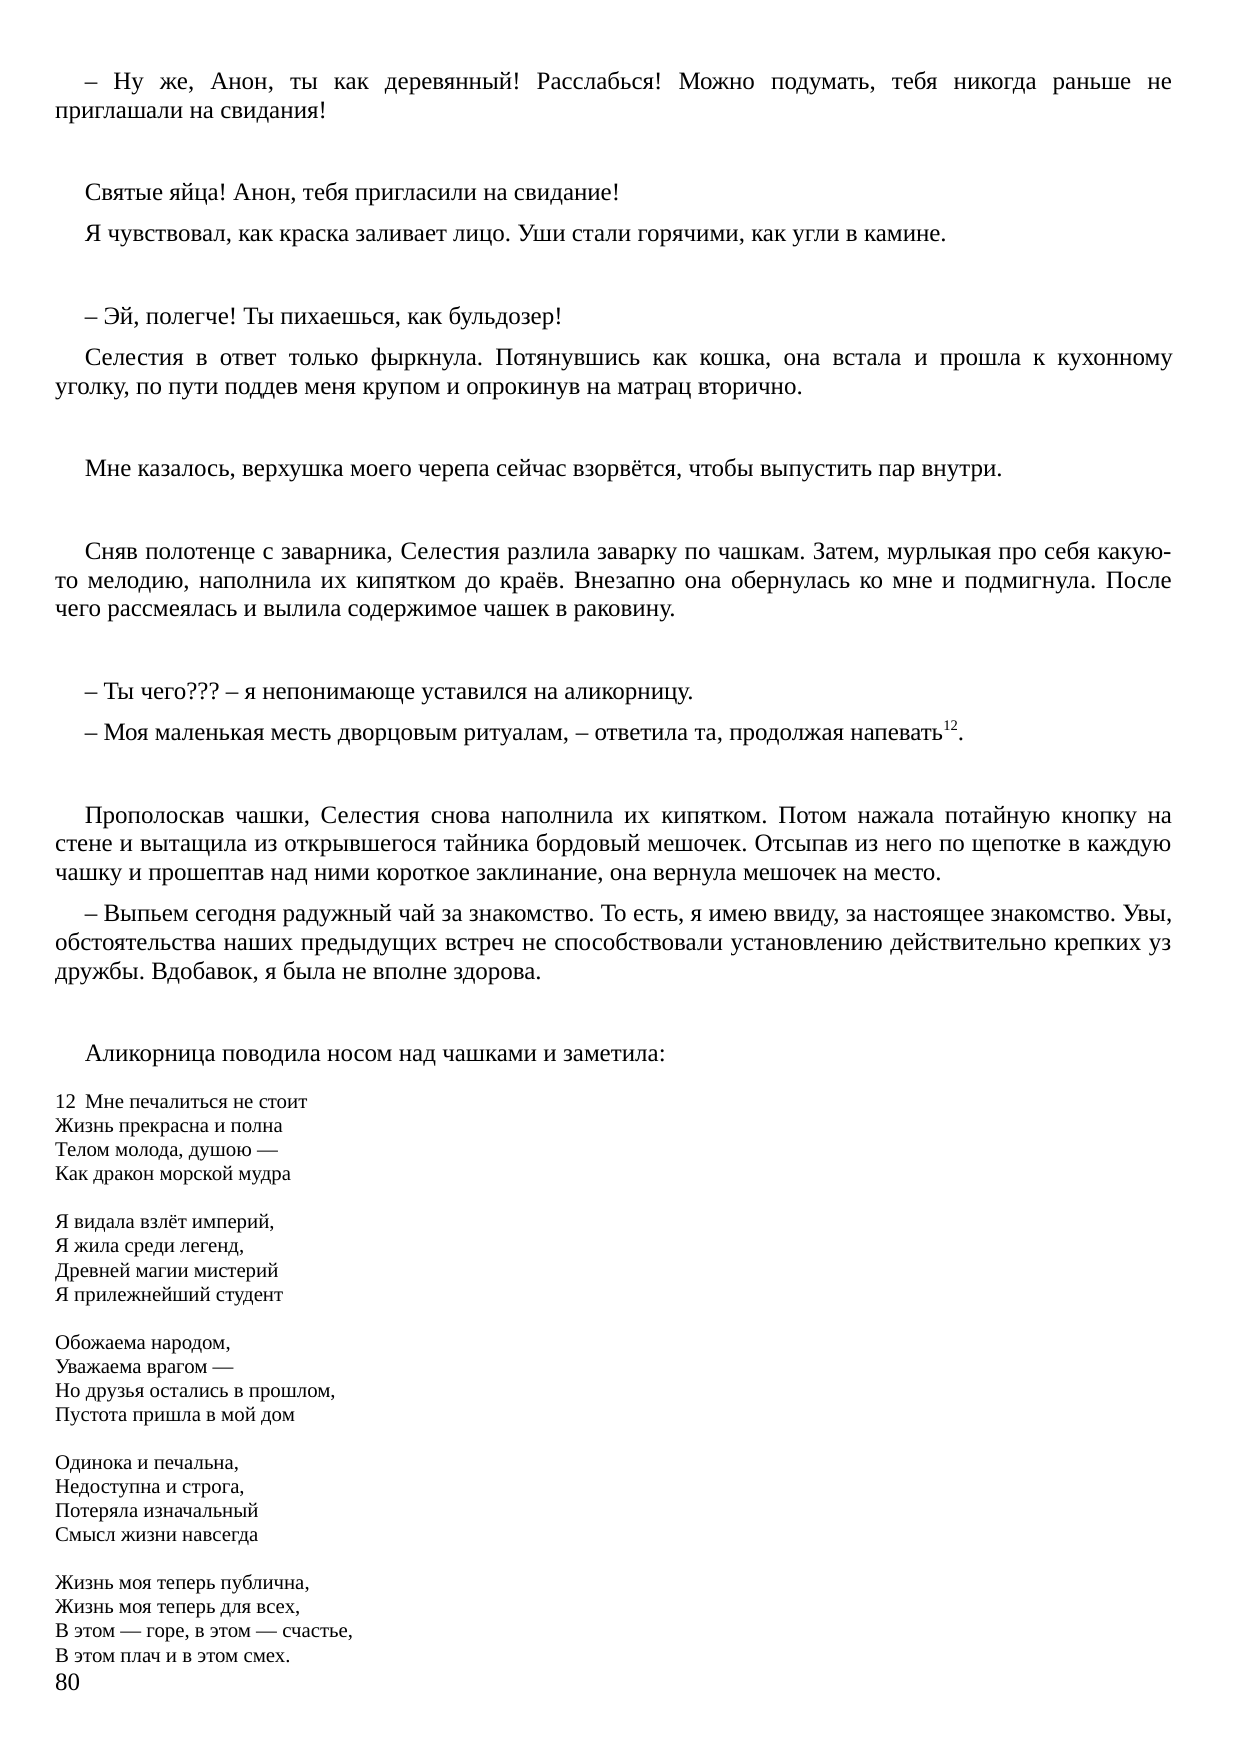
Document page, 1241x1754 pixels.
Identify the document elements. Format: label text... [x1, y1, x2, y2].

text Я видала взлёт империй, [55, 1209, 1173, 1233]
text Святые яйца! Анон, тебя пригласили на свидание! [55, 177, 1173, 206]
text – Выпьем сегодня радужный чай за знакомство. То есть, я имею ввиду, за настоящее знакомство. Увы, обстоятельства наших предыдущих встреч не способствовали установлению действительно крепких уз дружбы. Вдобавок, я была не вполне здорова. [55, 898, 1173, 985]
text Мне казалось, верхушка моего черепа сейчас взорвётся, чтобы выпустить пар внутри. [55, 453, 1173, 482]
text Но друзья остались в прошлом, [55, 1378, 1173, 1402]
text – Моя маленькая месть дворцовым ритуалам, – ответила та, продолжая напевать. [55, 717, 1173, 746]
text – Эй, полегче! Ты пихаешься, как бульдозер! [55, 301, 1173, 330]
text – Ну же, Анон, ты как деревянный! Расслабься! Можно подумать, тебя никогда раньше не приглашали на свидания! [55, 66, 1173, 123]
text Древней магии мистерий [55, 1257, 1173, 1282]
text Уважаема врагом — [55, 1354, 1173, 1378]
text Жизнь моя теперь публична, [55, 1570, 1173, 1594]
text Прополоскав чашки, Селестия снова наполнила их кипятком. Потом нажала потайную кнопку на стене и вытащила из открывшегося тайника бордовый мешочек. Отсыпав из него по щепотке в каждую чашку и прошептав над ними короткое заклинание, она вернула мешочек на место. [55, 800, 1173, 886]
text Я прилежнейший студент [55, 1282, 1173, 1306]
text Потеряла изначальный [55, 1498, 1173, 1522]
text Телом молода, душою — [55, 1137, 1173, 1161]
text Жизнь моя теперь для всех, [55, 1594, 1173, 1618]
text Я жила среди легенд, [55, 1233, 1173, 1257]
text Жизнь прекрасна и полна [55, 1113, 1173, 1137]
text Селестия в ответ только фыркнула. Потянувшись как кошка, она встала и прошла к кухонному уголку, по пути поддев меня крупом и опрокинув на матрац вторично. [55, 342, 1173, 400]
text Пустота пришла в мой дом [55, 1402, 1173, 1426]
text Я чувствовал, как краска заливает лицо. Уши стали горячими, как угли в камине. [55, 218, 1173, 247]
text Мне печалиться не стоит [55, 1089, 1173, 1113]
text Смысл жизни навсегда [55, 1522, 1173, 1546]
text Одинока и печальна, [55, 1450, 1173, 1474]
text Обожаема народом, [55, 1330, 1173, 1354]
text Недоступна и строга, [55, 1474, 1173, 1498]
text В этом — горе, в этом — счастье, [55, 1618, 1173, 1642]
text Аликорница поводила носом над чашками и заметила: [55, 1038, 1173, 1067]
text Как дракон морской мудра [55, 1161, 1173, 1185]
text – Ты чего??? – я непонимающе уставился на аликорницу. [55, 676, 1173, 705]
text В этом плач и в этом смех. [55, 1642, 1173, 1667]
text Сняв полотенце с заварника, Селестия разлила заварку по чашкам. Затем, мурлыкая про себя какую-то мелодию, наполнила их кипятком до краёв. Внезапно она обернулась ко мне и подмигнула. После чего рассмеялась и вылила содержимое чашек в раковину. [55, 536, 1173, 622]
